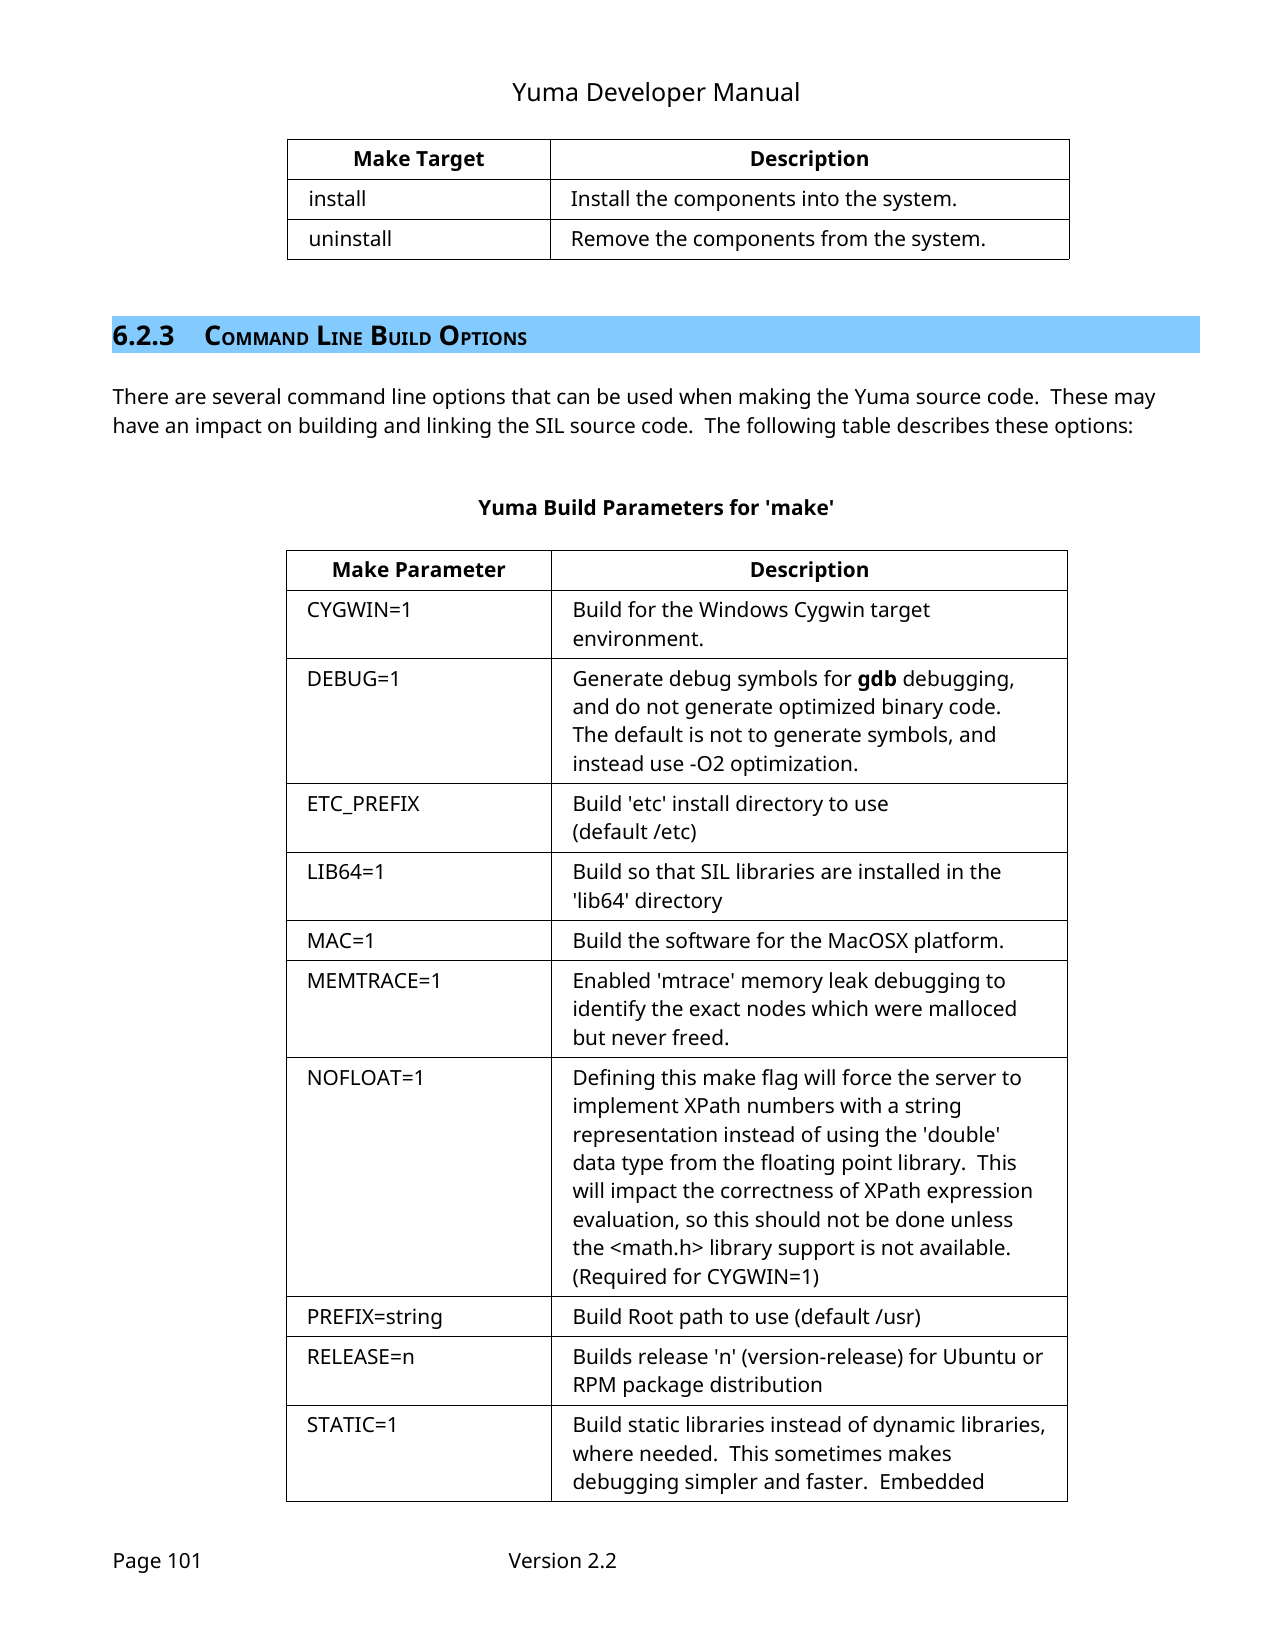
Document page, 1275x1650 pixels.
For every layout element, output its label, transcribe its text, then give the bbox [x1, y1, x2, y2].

subtitle Yuma Build Parameters for 'make' [127, 493, 1185, 521]
subtitle Command Line Build Options [112, 316, 1200, 353]
table_cell MEMTRACE=1 [287, 961, 551, 1057]
table_header Make Target [288, 140, 550, 178]
table_cell LIB64=1 [287, 853, 551, 920]
table_cell Build for the Windows Cygwin target environment. [552, 591, 1067, 658]
table_cell Build the software for the MacOSX platform. [552, 921, 1067, 960]
table_cell Remove the components from the system. [551, 220, 1069, 258]
table_cell Install the components into the system. [551, 180, 1069, 218]
table_cell Build static libraries instead of dynamic libraries, where needed. This sometimes makes debugging simpler and faster. Embedded [552, 1406, 1067, 1501]
table_cell STATIC=1 [287, 1406, 551, 1501]
table_cell ETC_PREFIX [287, 784, 551, 852]
table_cell Build 'etc' install directory to use (default /etc) [552, 784, 1067, 852]
table_cell Builds release 'n' (version-release) for Ubuntu or RPM package distribution [552, 1337, 1067, 1404]
table_cell Build Root path to use (default /usr) [552, 1297, 1067, 1336]
table_header Make Parameter [287, 551, 551, 589]
table_cell RELEASE=n [287, 1337, 551, 1404]
table_cell Enabled 'mtrace' memory leak debugging to identify the exact nodes which were malloced but never freed. [552, 961, 1067, 1057]
table_cell uninstall [288, 220, 550, 258]
table_cell Build so that SIL libraries are installed in the 'lib64' directory [552, 853, 1067, 920]
text There are several command line options that can be used when making the Yuma source code. These may have an impact on building and linking the SIL source code. The following table describes these options: [112, 382, 1200, 439]
table_cell NOFLOAT=1 [287, 1058, 551, 1296]
table_cell MAC=1 [287, 921, 551, 960]
table_header Description [551, 140, 1069, 178]
table_cell PREFIX=string [287, 1297, 551, 1336]
table_header Description [552, 551, 1067, 589]
table_cell DEBUG=1 [287, 659, 551, 783]
table_cell CYGWIN=1 [287, 591, 551, 658]
table_cell Defining this make flag will force the server to implement XPath numbers with a string representation instead of using the 'double' data type from the floating point library. This will impact the correctness of XPath expression evaluation, so this should not be done unless the <math.h> library support is not available. (Required for CYGWIN=1) [552, 1058, 1067, 1296]
table_cell Generate debug symbols for gdb debugging, and do not generate optimized binary code. The default is not to generate symbols, and instead use -O2 optimization. [552, 659, 1067, 783]
table_cell install [288, 180, 550, 218]
